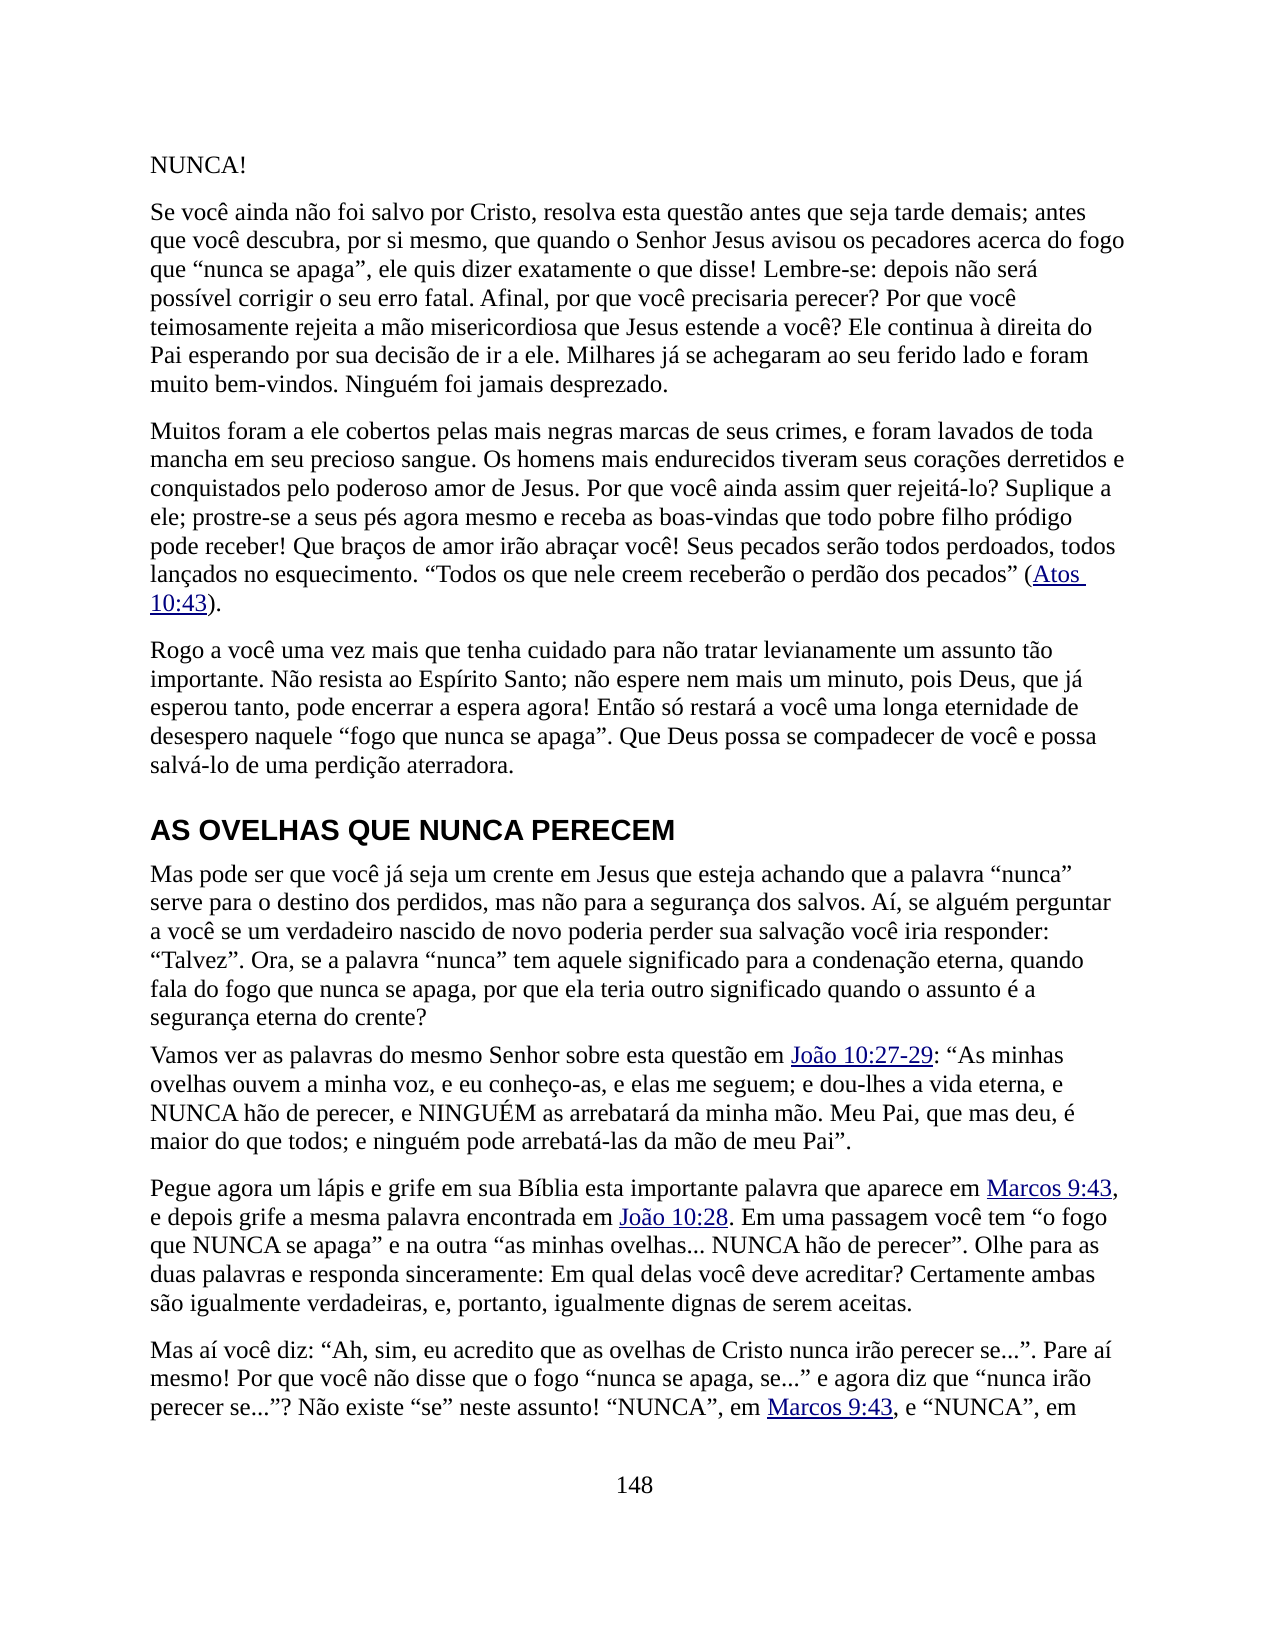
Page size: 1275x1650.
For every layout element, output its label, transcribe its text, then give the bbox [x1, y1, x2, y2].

subtitle AS OVELHAS QUE NUNCA PERECEM [150, 813, 1125, 846]
text Pegue agora um lápis e grife em sua Bíblia esta importante palavra que aparece em Marcos 9:43, e depois grife a mesma palavra encontrada em João 10:28. Em uma passagem você tem “o fogo que NUNCA se apaga” e na outra “as minhas ovelhas... NUNCA hão de perecer”. Olhe para as duas palavras e responda sinceramente: Em qual delas você deve acreditar? Certamente ambas são igualmente verdadeiras, e, portanto, igualmente dignas de serem aceitas. [150, 1173, 1125, 1317]
text Vamos ver as palavras do mesmo Senhor sobre esta questão em João 10:27-29: “As minhas ovelhas ouvem a minha voz, e eu conheço-as, e elas me seguem; e dou-lhes a vida eterna, e NUNCA hão de perecer, e NINGUÉM as arrebatará da minha mão. Meu Pai, que mas deu, é maior do que todos; e ninguém pode arrebatá-las da mão de meu Pai”. [150, 1040, 1125, 1155]
text Mas pode ser que você já seja um crente em Jesus que esteja achando que a palavra “nunca” serve para o destino dos perdidos, mas não para a segurança dos salvos. Aí, se alguém perguntar a você se um verdadeiro nascido de novo poderia perder sua salvação você iria responder: “Talvez”. Ora, se a palavra “nunca” tem aquele significado para a condenação eterna, quando fala do fogo que nunca se apaga, por que ela teria outro significado quando o assunto é a segurança eterna do crente? [150, 859, 1125, 1031]
text Rogo a você uma vez mais que tenha cuidado para não tratar levianamente um assunto tão importante. Não resista ao Espírito Santo; não espere nem mais um minuto, pois Deus, que já esperou tanto, pode encerrar a espera agora! Então só restará a você uma longa eternidade de desespero naquele “fogo que nunca se apaga”. Que Deus possa se compadecer de você e possa salvá-lo de uma perdição aterradora. [150, 635, 1125, 779]
text NUNCA! [150, 150, 1125, 179]
text Se você ainda não foi salvo por Cristo, resolva esta questão antes que seja tarde demais; antes que você descubra, por si mesmo, que quando o Senhor Jesus avisou os pecadores acerca do fogo que “nunca se apaga”, ele quis dizer exatamente o que disse! Lembre-se: depois não será possível corrigir o seu erro fatal. Afinal, por que você precisaria perecer? Por que você teimosamente rejeita a mão misericordiosa que Jesus estende a você? Ele continua à direita do Pai esperando por sua decisão de ir a ele. Milhares já se achegaram ao seu ferido lado e foram muito bem-vindos. Ninguém foi jamais desprezado. [150, 197, 1125, 398]
text Mas aí você diz: “Ah, sim, eu acredito que as ovelhas de Cristo nunca irão perecer se...”. Pare aí mesmo! Por que você não disse que o fogo “nunca se apaga, se...” e agora diz que “nunca irão perecer se...”? Não existe “se” neste assunto! “NUNCA”, em Marcos 9:43, e “NUNCA”, em [150, 1335, 1125, 1421]
text Muitos foram a ele cobertos pelas mais negras marcas de seus crimes, e foram lavados de toda mancha em seu precioso sangue. Os homens mais endurecidos tiveram seus corações derretidos e conquistados pelo poderoso amor de Jesus. Por que você ainda assim quer rejeitá-lo? Suplique a ele; prostre-se a seus pés agora mesmo e receba as boas-vindas que todo pobre filho pródigo pode receber! Que braços de amor irão abraçar você! Seus pecados serão todos perdoados, todos lançados no esquecimento. “Todos os que nele creem receberão o perdão dos pecados” (Atos 10:43). [150, 416, 1125, 617]
